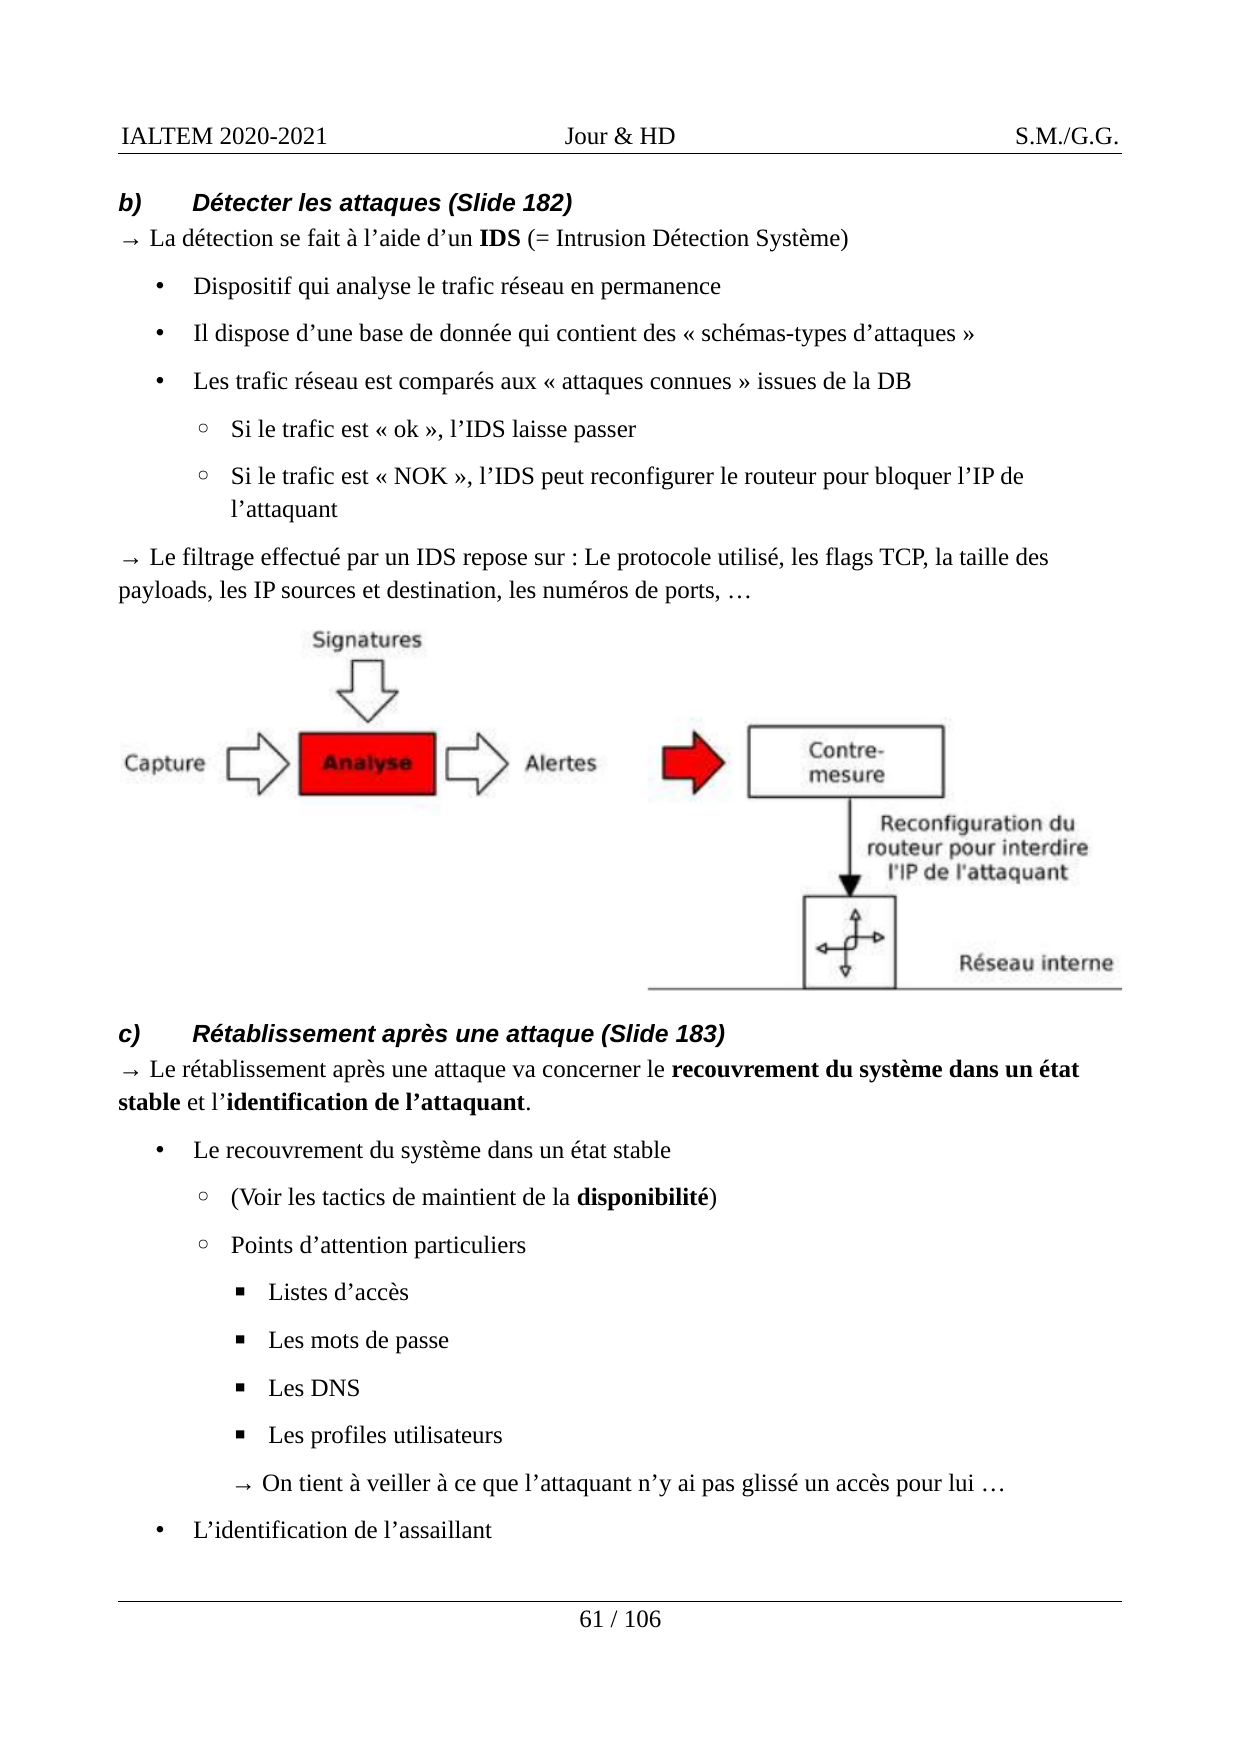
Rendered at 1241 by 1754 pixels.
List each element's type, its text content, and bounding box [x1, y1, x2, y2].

list Les trafic réseau est comparés aux « attaques connues » issues de la DB [156, 366, 1122, 395]
list Le recouvrement du système dans un état stable [156, 1135, 1122, 1163]
text → La détection se fait à l’aide d’un IDS (= Intrusion Détection Système) [118, 223, 1122, 252]
list (Voir les tactics de maintient de la disponibilité) [193, 1182, 1122, 1211]
list → On tient à veiller à ce que l’attaquant n’y ai pas glissé un accès pour lui … [193, 1468, 1122, 1497]
text → Le rétablissement après une attaque va concerner le recouvrement du système dans un état stable et l’identification de l’attaquant. [118, 1054, 1122, 1116]
list Si le trafic est « NOK », l’IDS peut reconfigurer le routeur pour bloquer l’IP de l’attaquant [193, 461, 1122, 523]
list Les DNS [231, 1373, 1122, 1401]
list Listes d’accès [231, 1277, 1122, 1306]
list Dispositif qui analyse le trafic réseau en permanence [156, 271, 1122, 300]
text → Le filtrage effectué par un IDS repose sur : Le protocole utilisé, les flags TCP, la taille des payloads, les IP sources et destination, les numéros de ports, … [118, 542, 1122, 604]
list Si le trafic est « ok », l’IDS laisse passer [193, 414, 1122, 442]
list Il dispose d’une base de donnée qui contient des « schémas-types d’attaques » [156, 318, 1122, 347]
list L’identification de l’assaillant [156, 1516, 1122, 1544]
list Les profiles utilisateurs [231, 1420, 1122, 1449]
subtitle Rétablissement après une attaque (Slide 183) [118, 1019, 1122, 1048]
picture [118, 622, 1123, 995]
subtitle Détecter les attaques (Slide 182) [118, 188, 1122, 217]
list Points d’attention particuliers [193, 1230, 1122, 1259]
list Les mots de passe [231, 1325, 1122, 1354]
